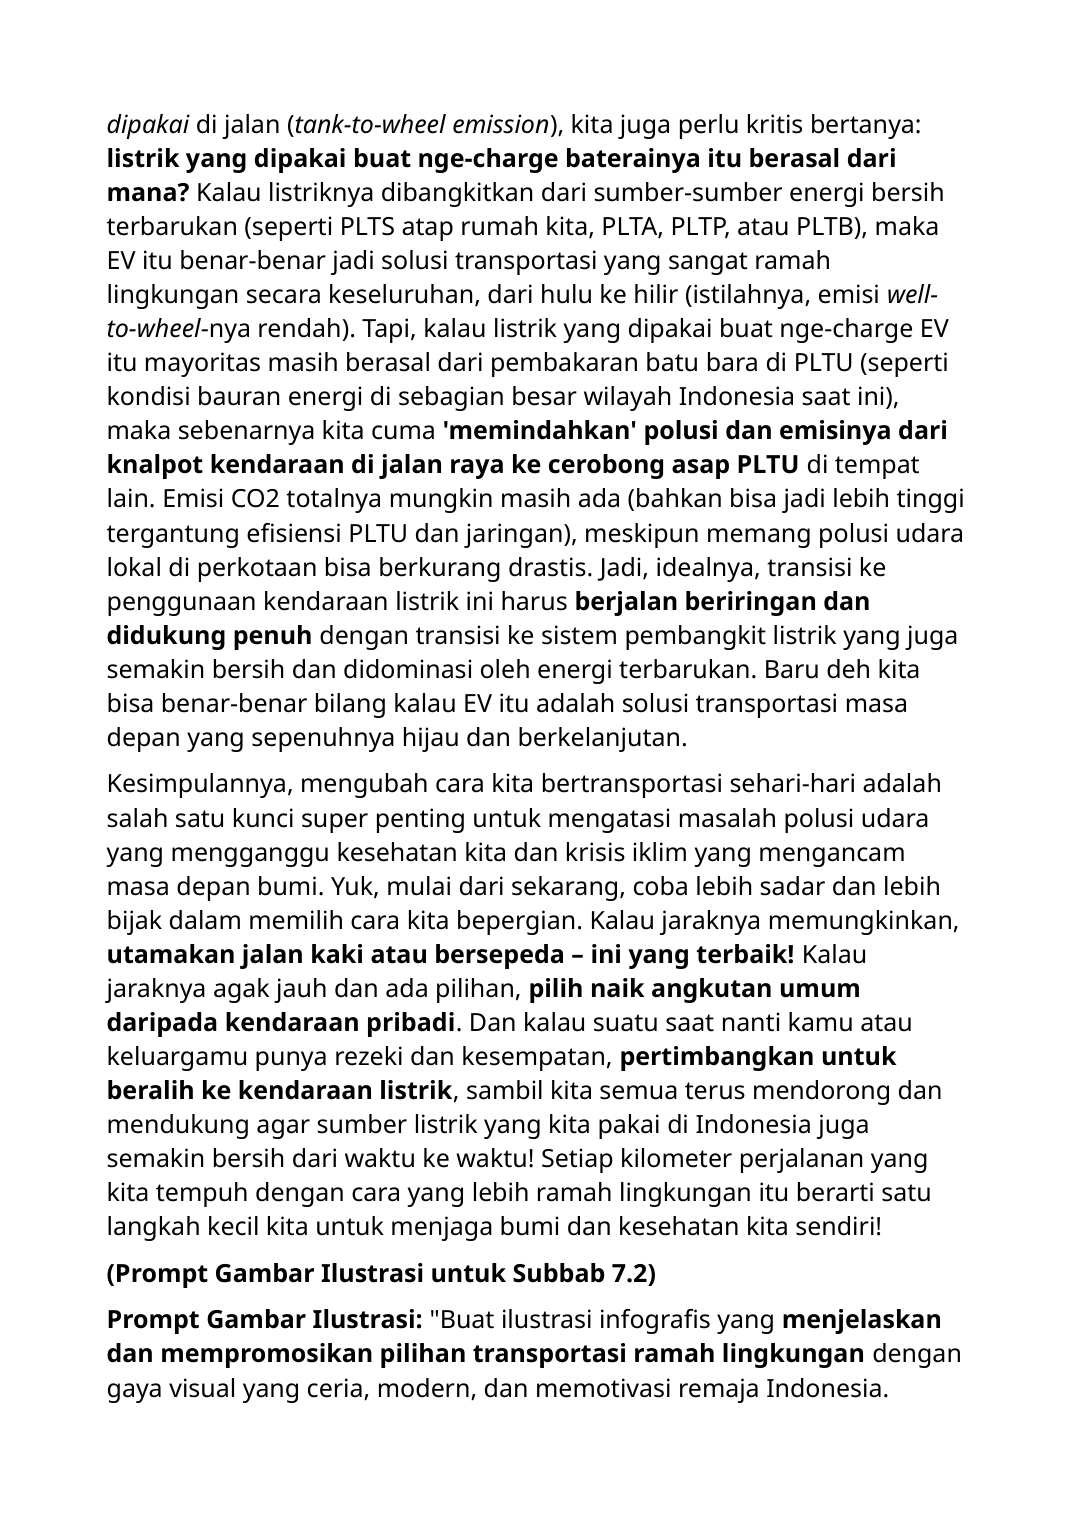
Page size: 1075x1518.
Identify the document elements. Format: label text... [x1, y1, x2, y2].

text Prompt Gambar Ilustrasi: "Buat ilustrasi infografis yang menjelaskan dan mempromosikan pilihan transportasi ramah lingkungan dengan gaya visual yang ceria, modern, dan memotivasi remaja Indonesia. [106, 1302, 968, 1404]
text dipakai di jalan (tank-to-wheel emission), kita juga perlu kritis bertanya: listrik yang dipakai buat nge-charge baterainya itu berasal dari mana? Kalau listriknya dibangkitkan dari sumber-sumber energi bersih terbarukan (seperti PLTS atap rumah kita, PLTA, PLTP, atau PLTB), maka EV itu benar-benar jadi solusi transportasi yang sangat ramah lingkungan secara keseluruhan, dari hulu ke hilir (istilahnya, emisi well-to-wheel-nya rendah). Tapi, kalau listrik yang dipakai buat nge-charge EV itu mayoritas masih berasal dari pembakaran batu bara di PLTU (seperti kondisi bauran energi di sebagian besar wilayah Indonesia saat ini), maka sebenarnya kita cuma 'memindahkan' polusi dan emisinya dari knalpot kendaraan di jalan raya ke cerobong asap PLTU di tempat lain. Emisi CO2 totalnya mungkin masih ada (bahkan bisa jadi lebih tinggi tergantung efisiensi PLTU dan jaringan), meskipun memang polusi udara lokal di perkotaan bisa berkurang drastis. Jadi, idealnya, transisi ke penggunaan kendaraan listrik ini harus berjalan beriringan dan didukung penuh dengan transisi ke sistem pembangkit listrik yang juga semakin bersih dan didominasi oleh energi terbarukan. Baru deh kita bisa benar-benar bilang kalau EV itu adalah solusi transportasi masa depan yang sepenuhnya hijau dan berkelanjutan. [106, 106, 968, 754]
text Kesimpulannya, mengubah cara kita bertransportasi sehari-hari adalah salah satu kunci super penting untuk mengatasi masalah polusi udara yang mengganggu kesehatan kita dan krisis iklim yang mengancam masa depan bumi. Yuk, mulai dari sekarang, coba lebih sadar dan lebih bijak dalam memilih cara kita bepergian. Kalau jaraknya memungkinkan, utamakan jalan kaki atau bersepeda – ini yang terbaik! Kalau jaraknya agak jauh dan ada pilihan, pilih naik angkutan umum daripada kendaraan pribadi. Dan kalau suatu saat nanti kamu atau keluargamu punya rezeki dan kesempatan, pertimbangkan untuk beralih ke kendaraan listrik, sambil kita semua terus mendorong dan mendukung agar sumber listrik yang kita pakai di Indonesia juga semakin bersih dari waktu ke waktu! Setiap kilometer perjalanan yang kita tempuh dengan cara yang lebih ramah lingkungan itu berarti satu langkah kecil kita untuk menjaga bumi dan kesehatan kita sendiri! [106, 766, 968, 1243]
text (Prompt Gambar Ilustrasi untuk Subbab 7.2) [106, 1256, 968, 1289]
